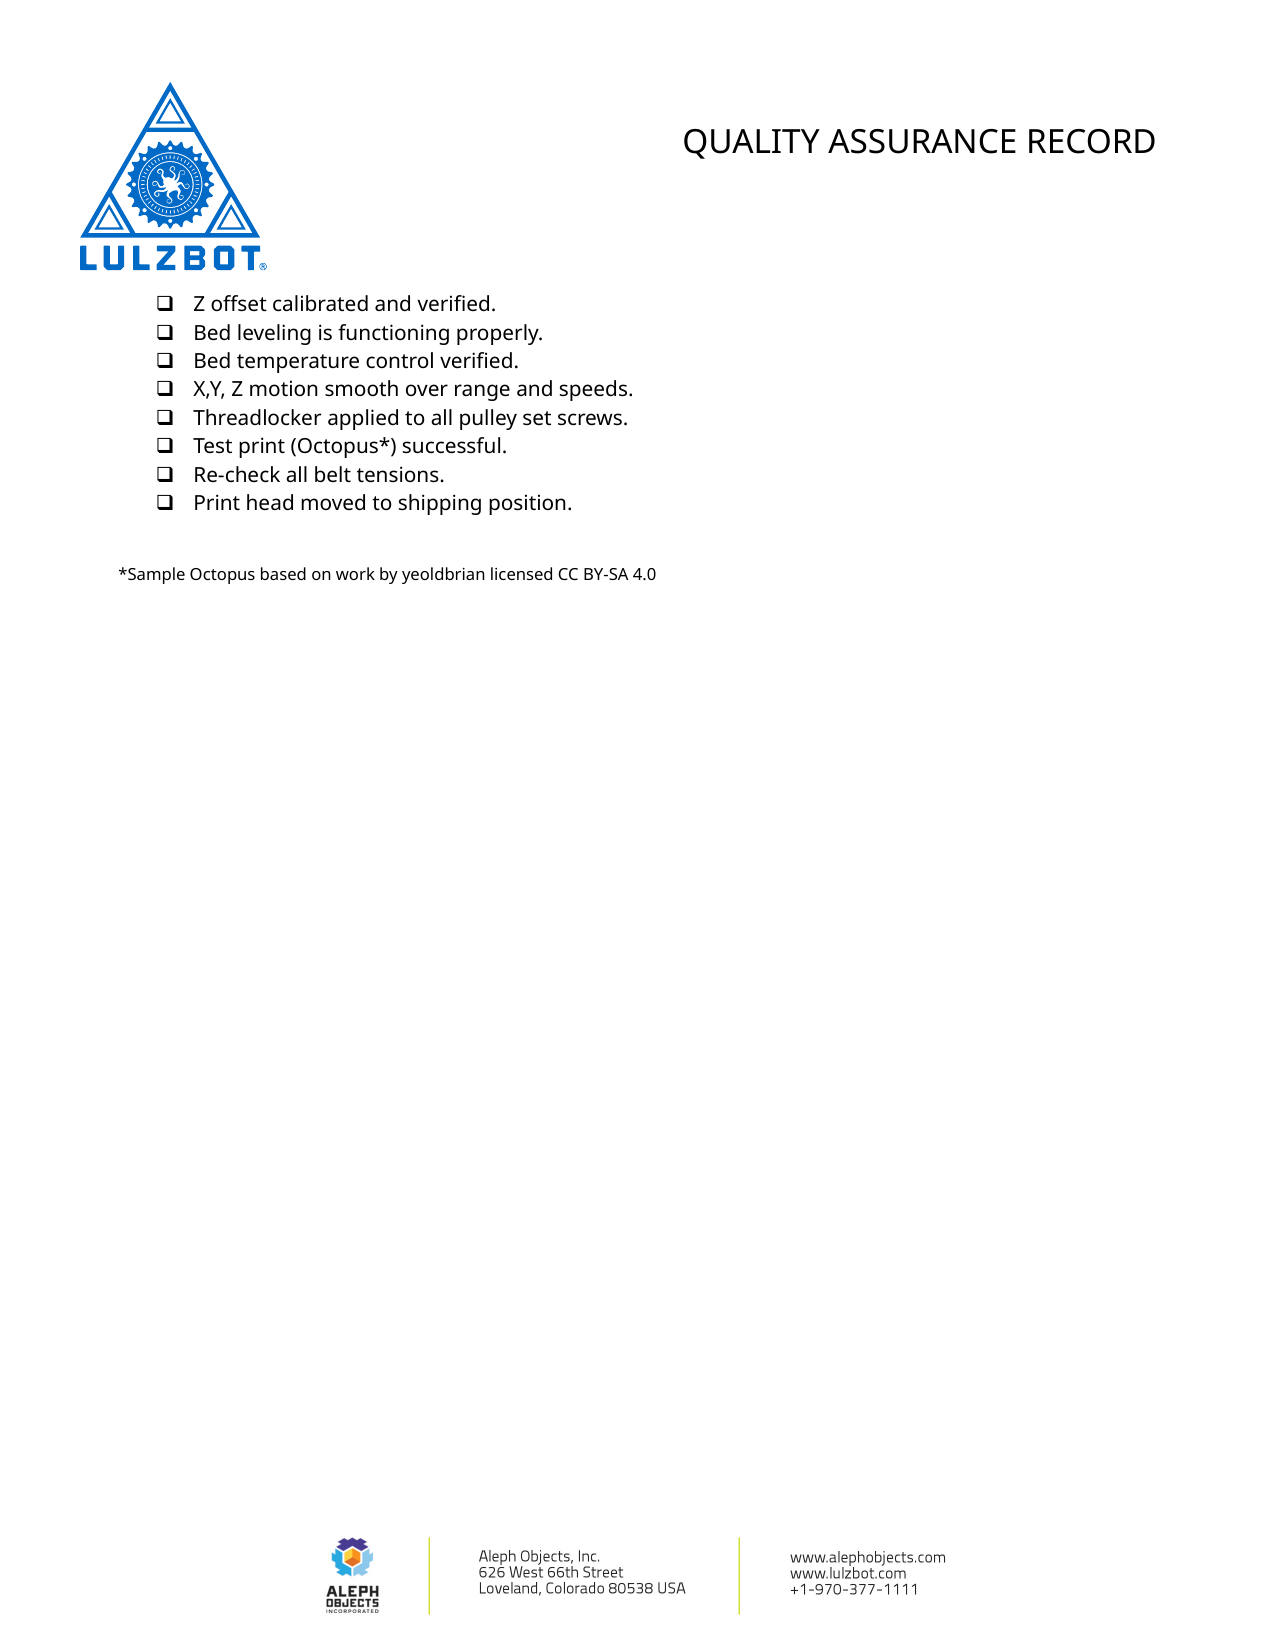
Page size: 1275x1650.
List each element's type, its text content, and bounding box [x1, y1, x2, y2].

picture [0, 1500, 1275, 1650]
list Test print (Octopus*) successful. [156, 431, 1176, 460]
list Re-check all belt tensions. [156, 460, 1176, 488]
text *Sample Octopus based on work by yeoldbrian licensed CC BY-SA 4.0 [118, 562, 1157, 585]
list X,Y, Z motion smooth over range and speeds. [156, 374, 1176, 403]
list Threadlocker applied to all pulley set screws. [156, 403, 1157, 431]
list Bed leveling is functioning properly. [156, 318, 1176, 346]
list Bed temperature control verified. [156, 346, 1157, 374]
list Z offset calibrated and verified. [156, 193, 1157, 318]
list Print head moved to shipping position. [156, 488, 1157, 517]
